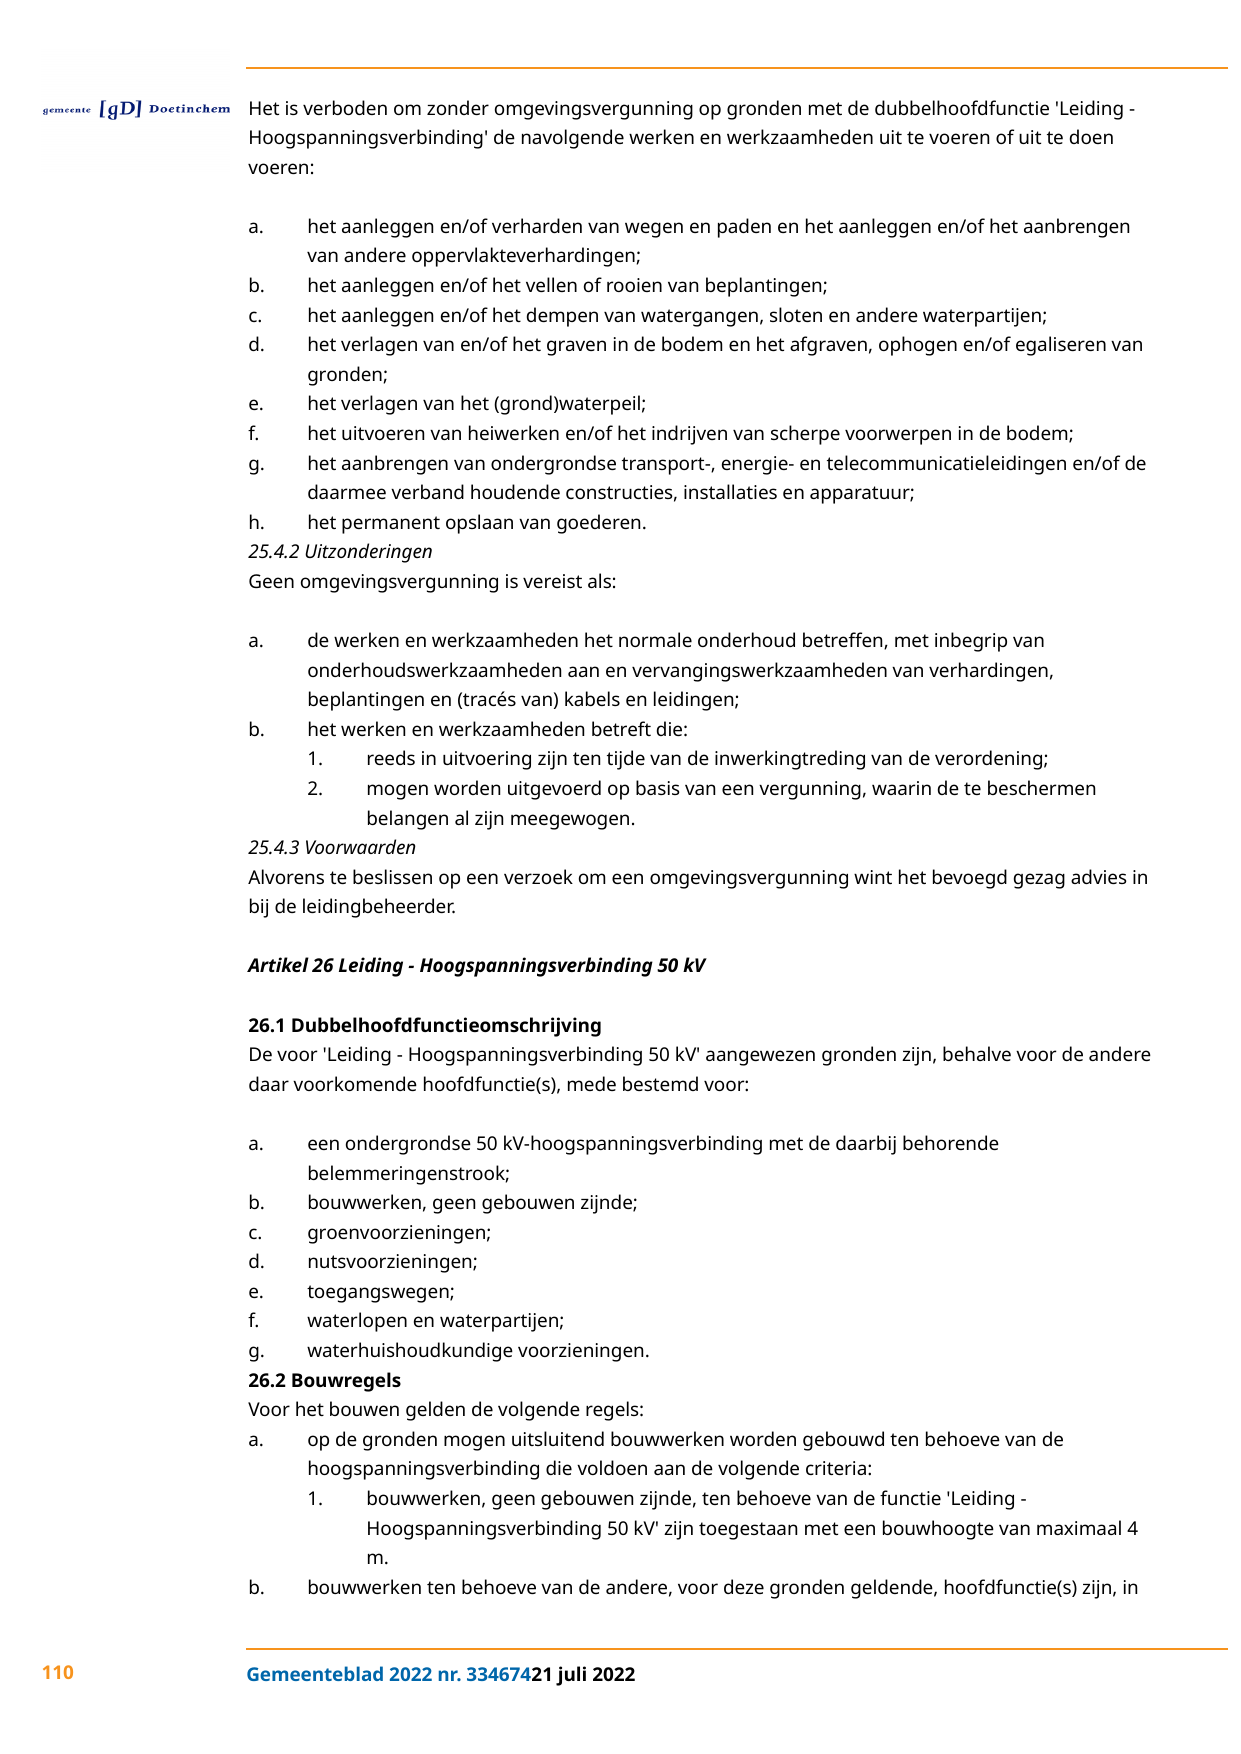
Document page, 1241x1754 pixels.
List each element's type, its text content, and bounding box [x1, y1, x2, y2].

list het verlagen van het (grond)waterpeil; [248, 391, 1152, 416]
text Geen omgevingsvergunning is vereist als: [248, 568, 1152, 594]
list waterhuishoudkundige voorzieningen. [248, 1337, 1152, 1363]
text Het is verboden om zonder omgevingsvergunning op gronden met de dubbelhoofdfunctie 'Leiding - Hoogspanningsverbinding' de navolgende werken en werkzaamheden uit te voeren of uit te doen voeren: [248, 95, 1152, 180]
list bouwwerken ten behoeve van de andere, voor deze gronden geldende, hoofdfunctie(s) zijn, in [248, 1574, 1152, 1600]
list het permanent opslaan van goederen. [248, 509, 1152, 535]
list op de gronden mogen uitsluitend bouwwerken worden gebouwd ten behoeve van de hoogspanningsverbinding die voldoen aan de volgende criteria: [248, 1426, 1152, 1481]
list het aanleggen en/of het dempen van watergangen, sloten en andere waterpartijen; [248, 302, 1152, 328]
text 25.4.2 Uitzonderingen [248, 538, 1152, 564]
list groenvoorzieningen; [248, 1219, 1152, 1245]
text Voor het bouwen gelden de volgende regels: [248, 1396, 1152, 1422]
text 26.1 Dubbelhoofdfunctieomschrijving [248, 1012, 1152, 1038]
list de werken en werkzaamheden het normale onderhoud betreffen, met inbegrip van onderhoudswerkzaamheden aan en vervangingswerkzaamheden van verhardingen, beplantingen en (tracés van) kabels en leidingen; [248, 627, 1152, 712]
list toegangswegen; [248, 1278, 1152, 1304]
list het verlagen van en/of het graven in de bodem en het afgraven, ophogen en/of egaliseren van gronden; [248, 331, 1152, 387]
list het werken en werkzaamheden betreft die: [248, 716, 1152, 742]
text 25.4.3 Voorwaarden [248, 834, 1152, 860]
list een ondergrondse 50 kV-hoogspanningsverbinding met de daarbij behorende belemmeringenstrook; [248, 1130, 1152, 1186]
list het aanbrengen van ondergrondse transport-, energie- en telecommunicatieleidingen en/of de daarmee verband houdende constructies, installaties en apparatuur; [248, 450, 1152, 505]
list waterlopen en waterpartijen; [248, 1308, 1152, 1333]
list bouwwerken, geen gebouwen zijnde; [248, 1189, 1152, 1215]
list bouwwerken, geen gebouwen zijnde, ten behoeve van de functie 'Leiding - Hoogspanningsverbinding 50 kV' zijn toegestaan met een bouwhoogte van maximaal 4 m. [307, 1485, 1152, 1570]
list het aanleggen en/of het vellen of rooien van beplantingen; [248, 272, 1152, 298]
list reeds in uitvoering zijn ten tijde van de inwerkingtreding van de verordening; [307, 746, 1152, 771]
list het aanleggen en/of verharden van wegen en paden en het aanleggen en/of het aanbrengen van andere oppervlakteverhardingen; [248, 213, 1152, 268]
list mogen worden uitgevoerd op basis van een vergunning, waarin de te beschermen belangen al zijn meegewogen. [307, 775, 1152, 831]
text 26.2 Bouwregels [248, 1367, 1152, 1393]
text Artikel 26 Leiding - Hoogspanningsverbinding 50 kV [248, 953, 1152, 978]
text Alvorens te beslissen op een verzoek om een omgevingsvergunning wint het bevoegd gezag advies in bij de leidingbeheerder. [248, 864, 1152, 919]
list nutsvoorzieningen; [248, 1248, 1152, 1274]
picture [41, 47, 231, 172]
text De voor 'Leiding - Hoogspanningsverbinding 50 kV' aangewezen gronden zijn, behalve voor de andere daar voorkomende hoofdfunctie(s), mede bestemd voor: [248, 1041, 1152, 1097]
list het uitvoeren van heiwerken en/of het indrijven van scherpe voorwerpen in de bodem; [248, 420, 1152, 446]
